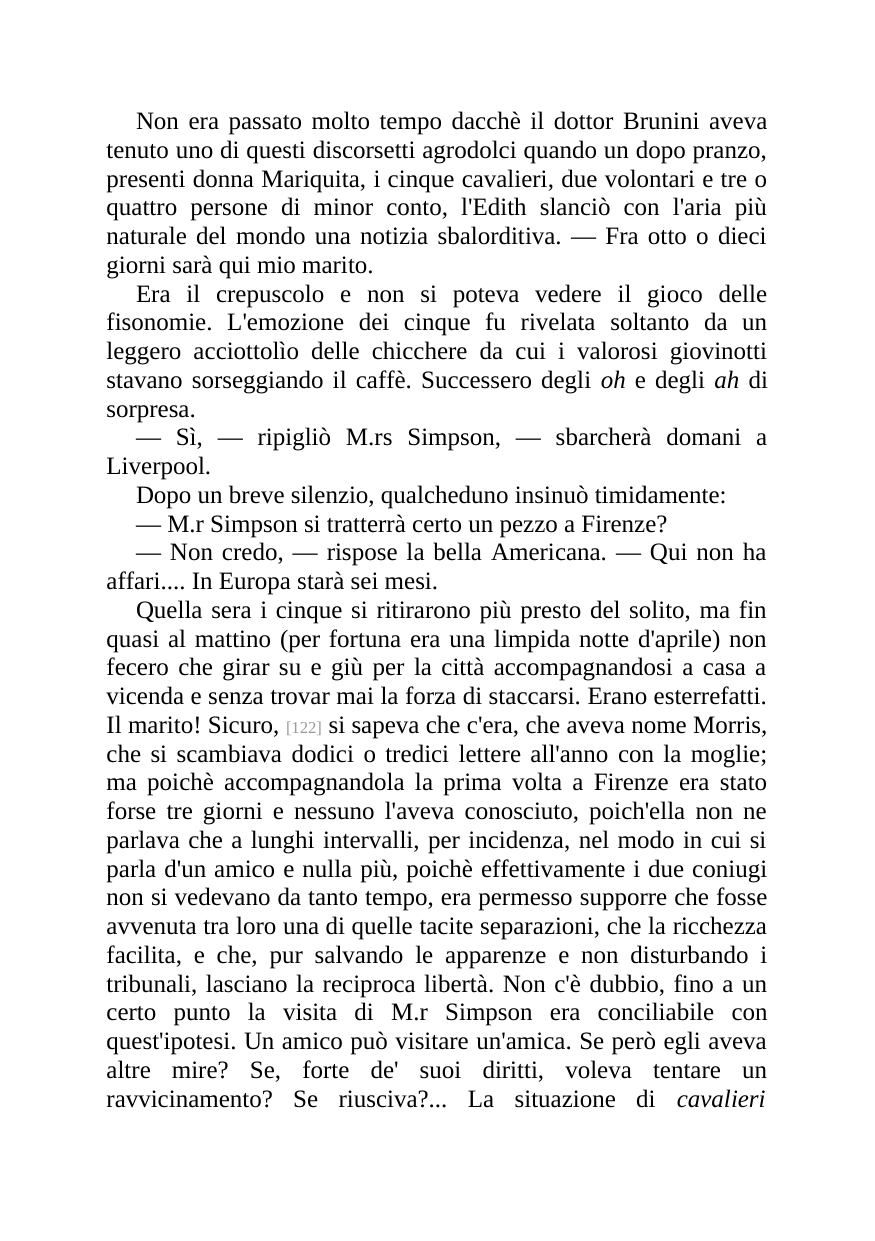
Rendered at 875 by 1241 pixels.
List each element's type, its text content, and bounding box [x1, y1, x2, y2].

text Quella sera i cinque si ritirarono più presto del solito, ma fin quasi al mattino (per fortuna era una limpida notte d'aprile) non fecero che girar su e giù per la città accompagnandosi a casa a vicenda e senza trovar mai la forza di staccarsi. Erano esterrefatti. Il marito! Sicuro, [122] si sapeva che c'era, che aveva nome Morris, che si scambiava dodici o tredici lettere all'anno con la moglie; ma poichè accompagnandola la prima volta a Firenze era stato forse tre giorni e nessuno l'aveva conosciuto, poich'ella non ne parlava che a lunghi intervalli, per incidenza, nel modo in cui si parla d'un amico e nulla più, poichè effettivamente i due coniugi non si vedevano da tanto tempo, era permesso supporre che fosse avvenuta tra loro una di quelle tacite separazioni, che la ricchezza facilita, e che, pur salvando le apparenze e non disturbando i tribunali, lasciano la reciproca libertà. Non c'è dubbio, fino a un certo punto la visita di M.r Simpson era conciliabile con quest'ipotesi. Un amico può visitare un'amica. Se però egli aveva altre mire? Se, forte de' suoi diritti, voleva tentare un ravvicinamento? Se riusciva?... La situazione di cavalieri [106, 595, 768, 1112]
text — M.r Simpson si tratterrà certo un pezzo a Firenze? [106, 509, 768, 537]
text Dopo un breve silenzio, qualcheduno insinuò timidamente: [106, 480, 768, 509]
text — Non credo, — rispose la bella Americana. — Qui non ha affari.... In Europa starà sei mesi. [106, 537, 768, 595]
text — Sì, — ripigliò M.rs Simpson, — sbarcherà domani a Liverpool. [106, 422, 768, 480]
text Non era passato molto tempo dacchè il dottor Brunini aveva tenuto uno di questi discorsetti agrodolci quando un dopo pranzo, presenti donna Mariquita, i cinque cavalieri, due volontari e tre o quattro persone di minor conto, l'Edith slanciò con l'aria più naturale del mondo una notizia sbalorditiva. — Fra otto o dieci giorni sarà qui mio marito. [106, 106, 768, 279]
text Era il crepuscolo e non si poteva vedere il gioco delle fisonomie. L'emozione dei cinque fu rivelata soltanto da un leggero acciottolìo delle chicchere da cui i valorosi giovinotti stavano sorseggiando il caffè. Successero degli oh e degli ah di sorpresa. [106, 279, 768, 422]
